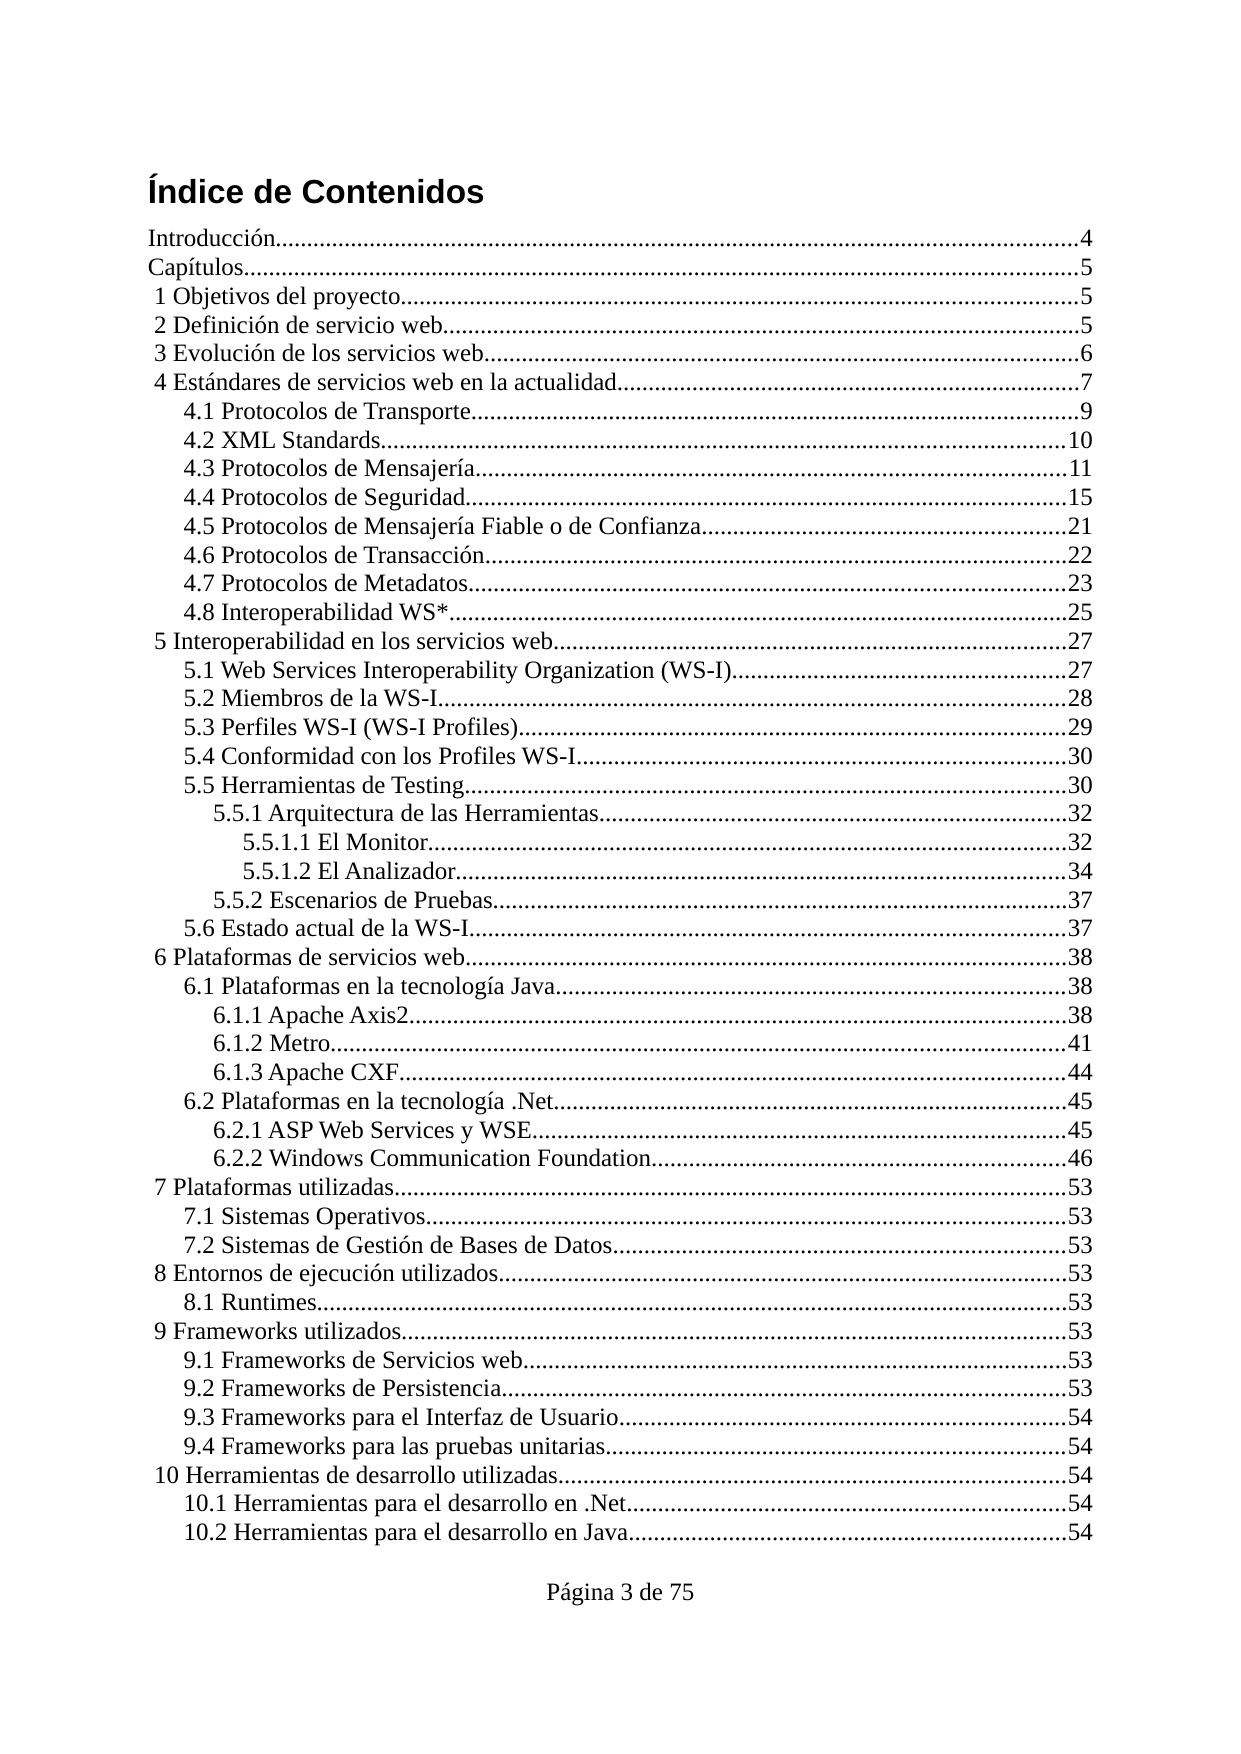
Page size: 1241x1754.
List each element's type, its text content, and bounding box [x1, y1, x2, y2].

text 5.4 Conformidad con los Profiles WS-I 30 [177, 741, 1093, 770]
text 7.1 Sistemas Operativos 53 [177, 1201, 1093, 1230]
text 9.1 Frameworks de Servicios web 53 [177, 1345, 1093, 1373]
text 10 Herramientas de desarrollo utilizadas 54 [148, 1460, 1093, 1488]
text 9.4 Frameworks para las pruebas unitarias 54 [177, 1431, 1093, 1460]
text 5.2 Miembros de la WS-I 28 [177, 683, 1093, 712]
text 5.5.1 Arquitectura de las Herramientas 32 [207, 798, 1093, 827]
text 6.1.3 Apache CXF 44 [207, 1057, 1093, 1086]
subtitle Índice de Contenidos [148, 173, 1093, 211]
text 4.6 Protocolos de Transacción 22 [177, 540, 1093, 568]
text 6.2.2 Windows Communication Foundation 46 [207, 1143, 1093, 1172]
text 4.5 Protocolos de Mensajería Fiable o de Confianza 21 [177, 511, 1093, 540]
text 5 Interoperabilidad en los servicios web 27 [148, 626, 1093, 655]
text 4 Estándares de servicios web en la actualidad 7 [148, 367, 1093, 396]
text 4.8 Interoperabilidad WS* 25 [177, 597, 1093, 626]
text 6.2 Plataformas en la tecnología .Net 45 [177, 1086, 1093, 1115]
text 6.1 Plataformas en la tecnología Java 38 [177, 971, 1093, 1000]
text 8.1 Runtimes 53 [177, 1287, 1093, 1316]
text Capítulos 5 [148, 252, 1093, 281]
text 6 Plataformas de servicios web 38 [148, 942, 1093, 971]
text 4.7 Protocolos de Metadatos 23 [177, 568, 1093, 597]
text Introducción 4 [148, 223, 1093, 252]
text 4.1 Protocolos de Transporte 9 [177, 396, 1093, 425]
text 9.3 Frameworks para el Interfaz de Usuario 54 [177, 1402, 1093, 1431]
text 9 Frameworks utilizados 53 [148, 1316, 1093, 1345]
text 5.3 Perfiles WS-I (WS-I Profiles) 29 [177, 712, 1093, 741]
text 6.2.1 ASP Web Services y WSE 45 [207, 1115, 1093, 1143]
text 5.5.2 Escenarios de Pruebas 37 [207, 885, 1093, 913]
text 7 Plataformas utilizadas 53 [148, 1172, 1093, 1201]
text 5.1 Web Services Interoperability Organization (WS-I) 27 [177, 655, 1093, 683]
text 9.2 Frameworks de Persistencia 53 [177, 1373, 1093, 1402]
text 5.5.1.1 El Monitor 32 [236, 827, 1093, 856]
text 7.2 Sistemas de Gestión de Bases de Datos 53 [177, 1230, 1093, 1258]
text 4.4 Protocolos de Seguridad 15 [177, 482, 1093, 511]
text 6.1.1 Apache Axis2 38 [207, 1000, 1093, 1028]
text 4.2 XML Standards 10 [177, 425, 1093, 453]
text 3 Evolución de los servicios web 6 [148, 338, 1093, 367]
text 6.1.2 Metro 41 [207, 1028, 1093, 1057]
text 8 Entornos de ejecución utilizados 53 [148, 1258, 1093, 1287]
text 2 Definición de servicio web 5 [148, 310, 1093, 338]
text 5.5.1.2 El Analizador 34 [236, 856, 1093, 885]
text 10.2 Herramientas para el desarrollo en Java 54 [177, 1517, 1093, 1546]
text 5.5 Herramientas de Testing 30 [177, 770, 1093, 798]
text 5.6 Estado actual de la WS-I 37 [177, 913, 1093, 942]
text 1 Objetivos del proyecto 5 [148, 281, 1093, 310]
text 4.3 Protocolos de Mensajería 11 [177, 453, 1093, 482]
text 10.1 Herramientas para el desarrollo en .Net 54 [177, 1488, 1093, 1517]
